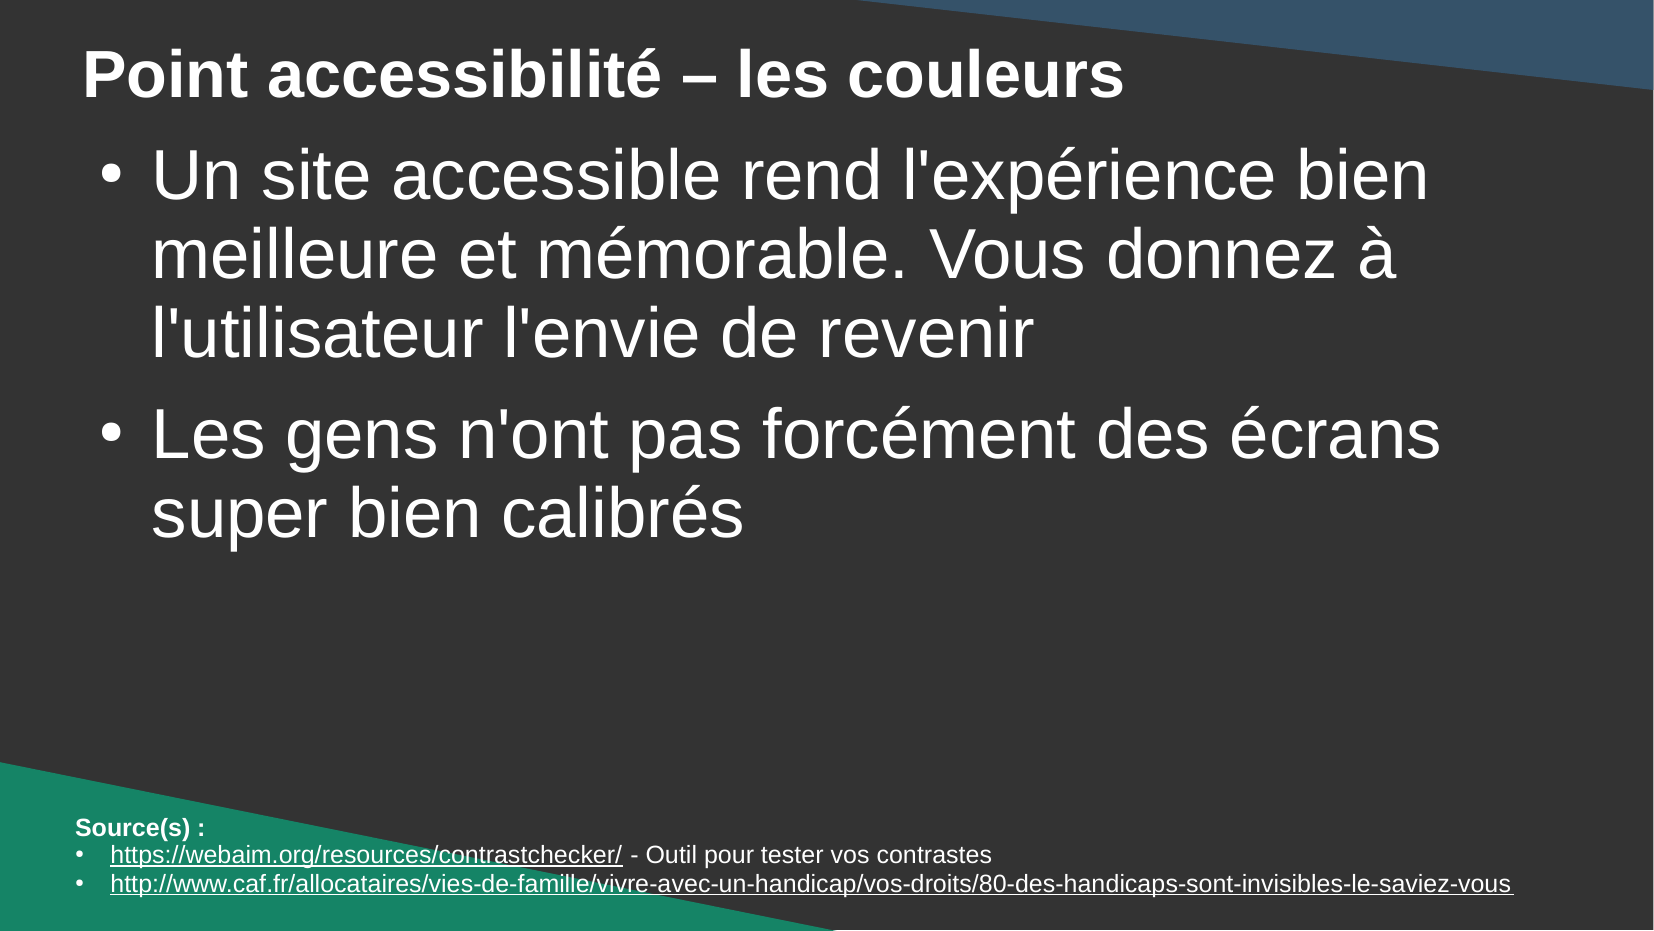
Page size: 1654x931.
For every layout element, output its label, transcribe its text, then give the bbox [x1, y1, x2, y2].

text_box [0, 762, 213, 931]
text_box [856, 0, 1654, 91]
title Point accessibilité – les couleurs [82, 37, 1571, 122]
text_box Source(s) : https://webaim.org/resources/contrastchecker/ - Outil pour tester vos contrastes http://www.caf.fr/allocataires/vies-de-famille/vivre-avec-un-handicap/vos-droits/80-des-handicaps-sont-invisibles-le-saviez-vous [60, 805, 1546, 931]
list Un site accessible rend l'expérience bien meilleure et mémorable. Vous donnez à l'utilisateur l'envie de revenir Les gens n'ont pas forcément des écrans super bien calibrés [80, 135, 1605, 745]
